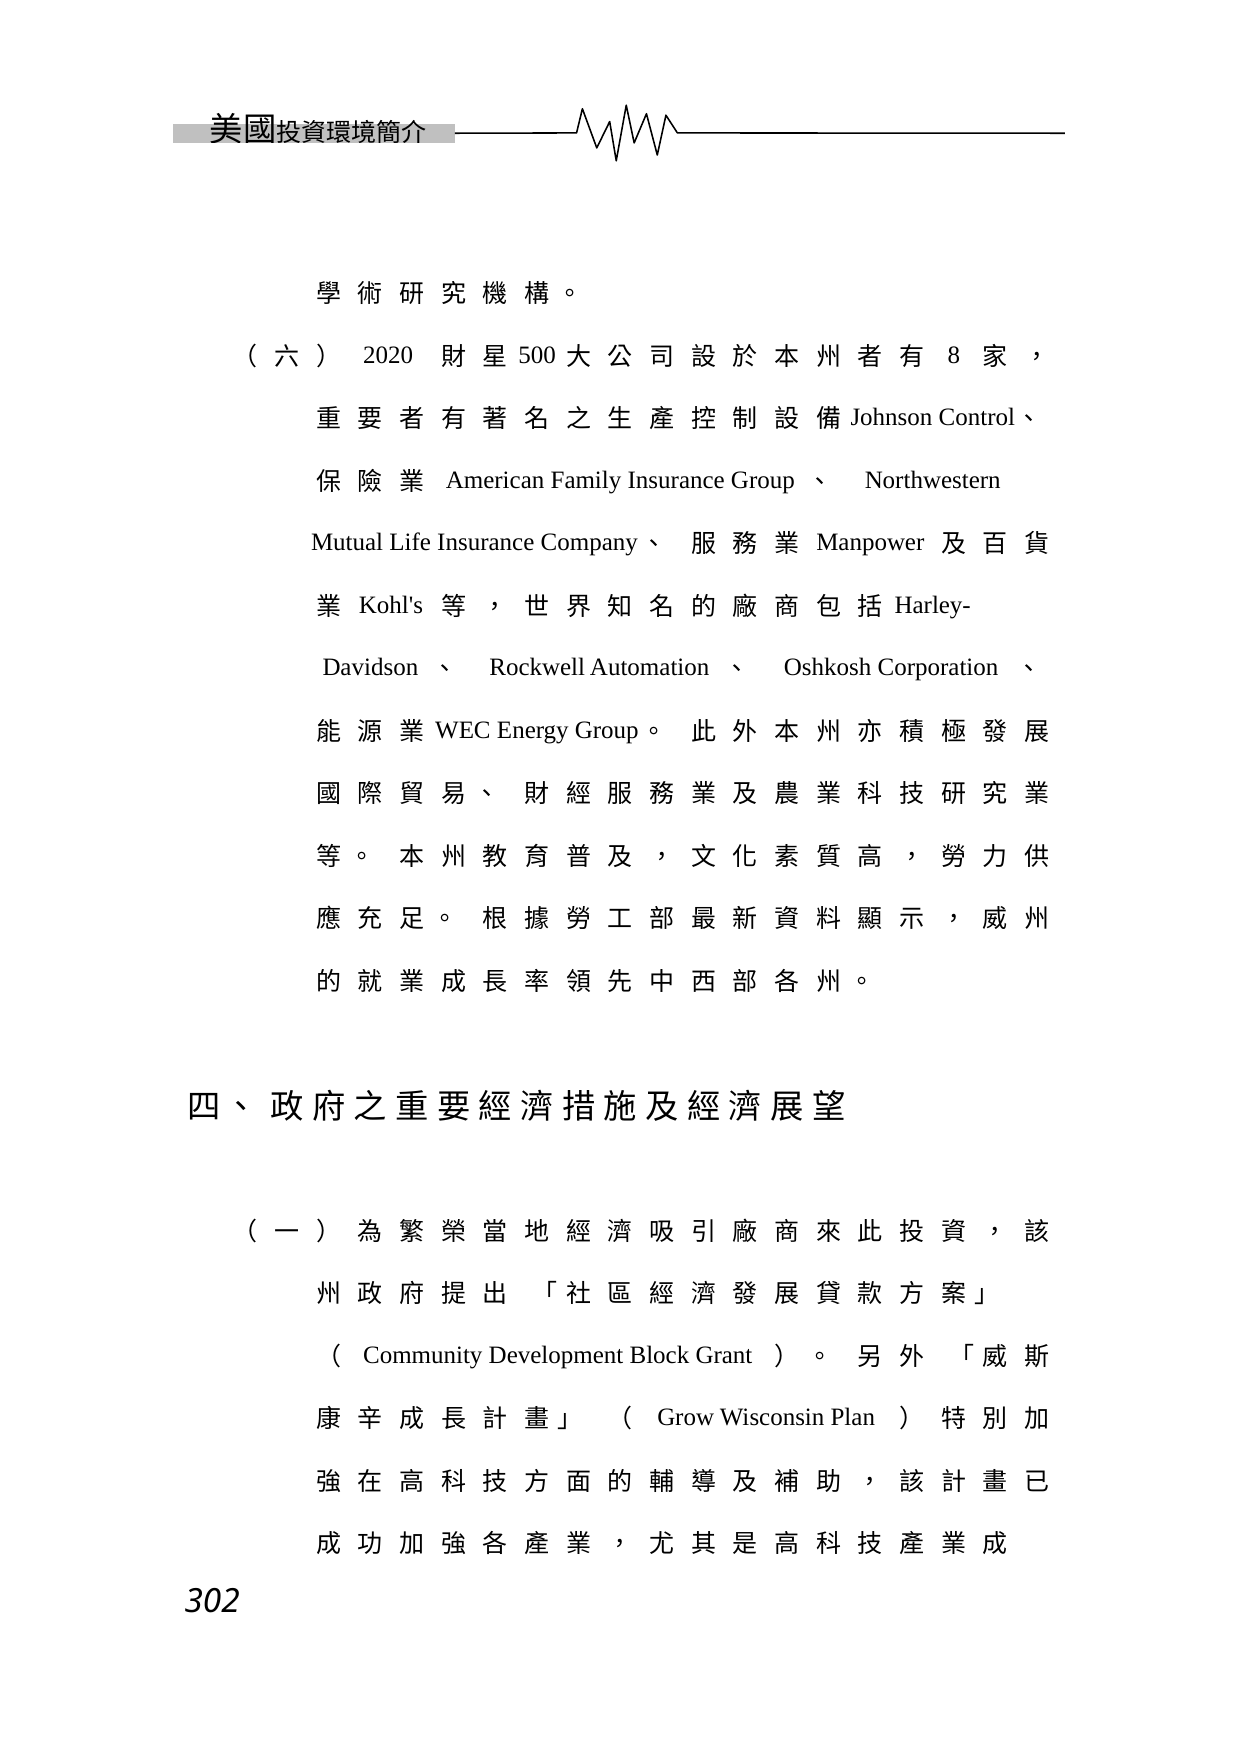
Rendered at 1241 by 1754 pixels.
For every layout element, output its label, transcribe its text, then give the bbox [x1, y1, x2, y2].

text 四、政府之重要經濟措施及經濟展望 [183, 1063, 1058, 1125]
text （一）為繁榮當地經濟吸引廠商來此投資，該州政府提出「社區經濟發展貸款方案」（Community Development Block Grant）。另外「威斯康辛成長計畫」（Grow Wisconsin Plan）特別加強在高科技方面的輔導及補助，該計畫已成功加強各產業，尤其是高科技產業成 [207, 1188, 1058, 1563]
text 學術研究機構。 [207, 250, 1058, 313]
text （六）2020 財星500大公司設於本州者有8家，重要者有著名之生產控制設備Johnson Control、保險業American Family Insurance Group、Northwestern Mutual Life Insurance Company、服務業Manpower及百貨業Kohl's等，世界知名的廠商包括Harley-Davidson、Rockwell Automation、Oshkosh Corporation、能源業WEC Energy Group。此外本州亦積極發展國際貿易、財經服務業及農業科技研究業等。本州教育普及，文化素質高，勞力供應充足。根據勞工部最新資料顯示，威州的就業成長率領先中西部各州。 [207, 313, 1058, 1000]
